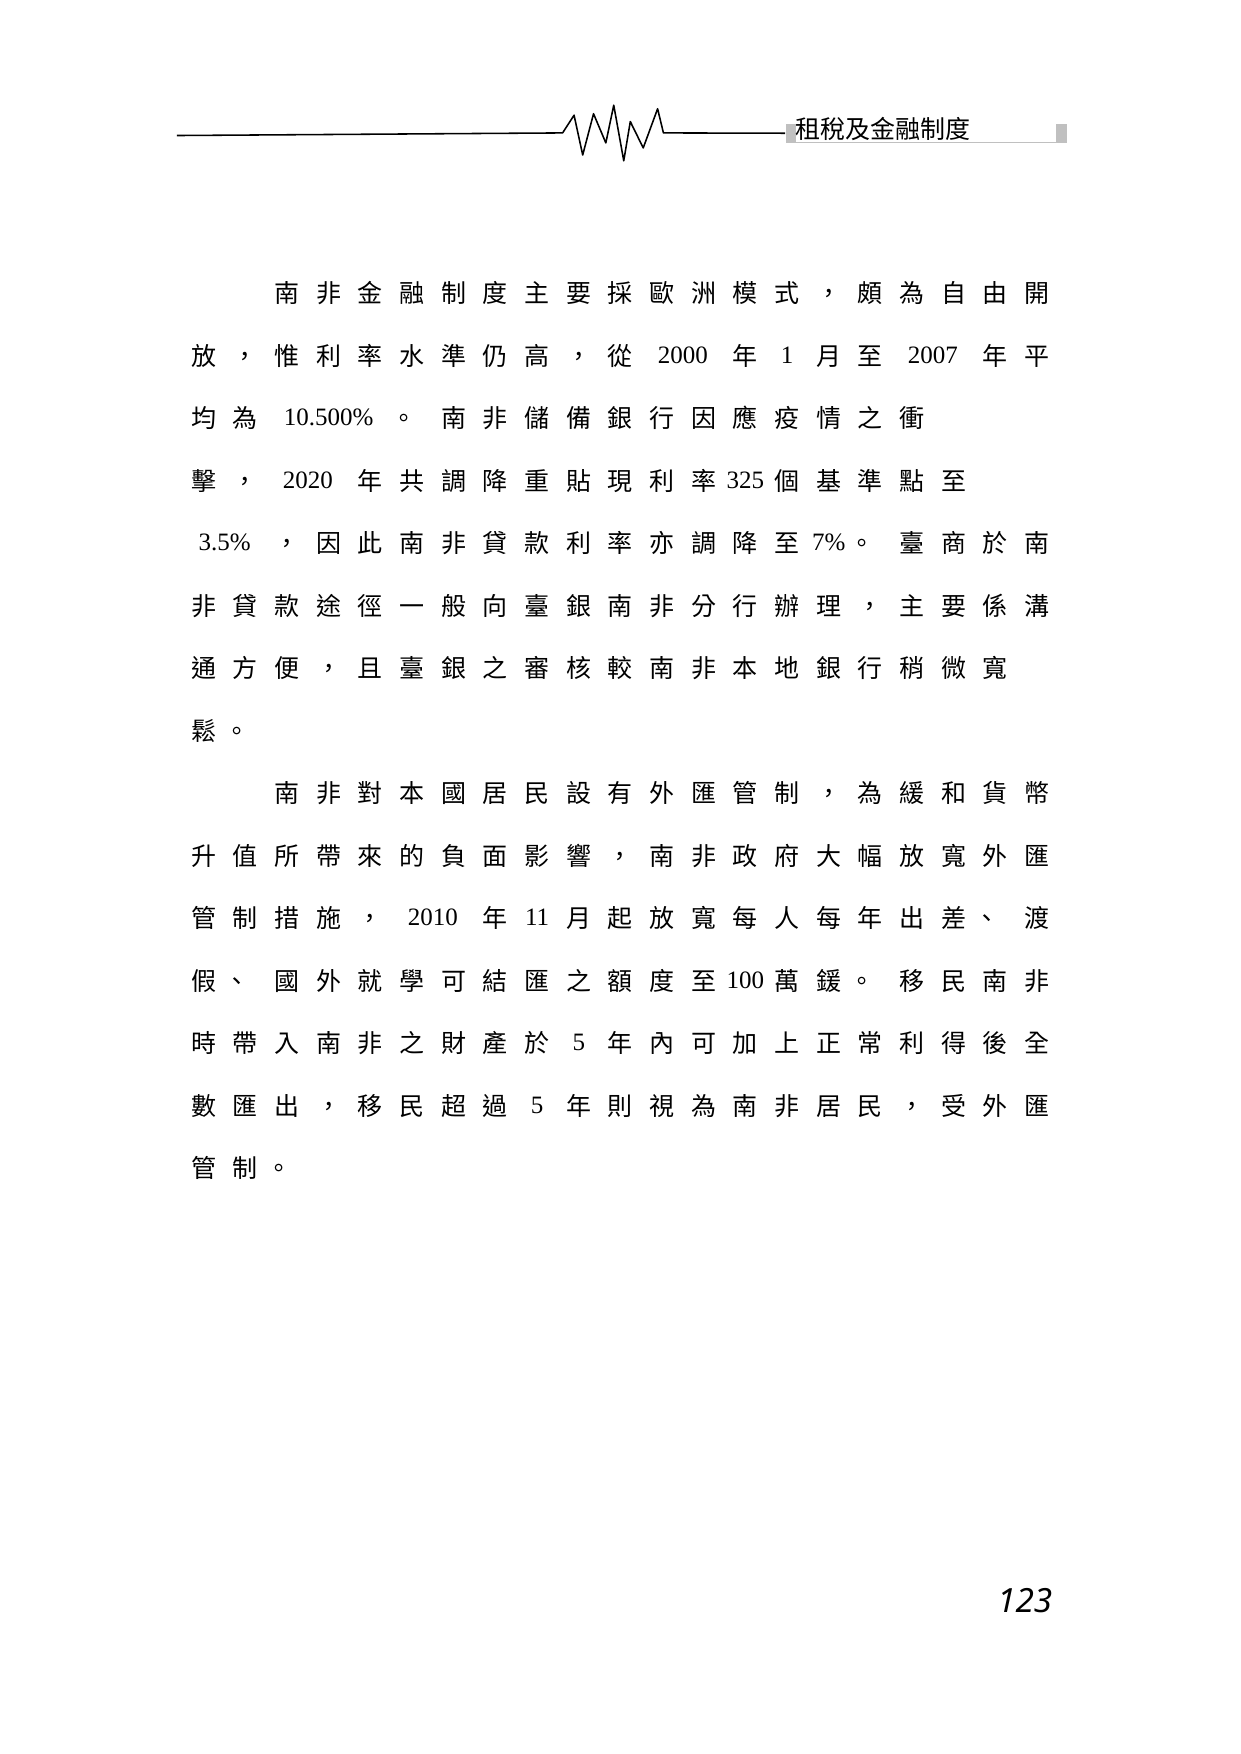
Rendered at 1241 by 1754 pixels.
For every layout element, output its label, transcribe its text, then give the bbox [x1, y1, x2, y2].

text 南非金融制度主要採歐洲模式，頗為自由開放，惟利率水準仍高，從2000年1月至2007年平均為10.500%。南非儲備銀行因應疫情之衝擊，2020年共調降重貼現利率325個基準點至3.5%，因此南非貸款利率亦調降至7%。臺商於南非貸款途徑一般向臺銀南非分行辦理，主要係溝通方便，且臺銀之審核較南非本地銀行稍微寬鬆。 [183, 250, 1058, 750]
text 南非對本國居民設有外匯管制，為緩和貨幣升值所帶來的負面影響，南非政府大幅放寬外匯管制措施，2010年11月起放寬每人每年出差、渡假、國外就學可結匯之額度至100萬鍰。移民南非時帶入南非之財產於5年內可加上正常利得後全數匯出，移民超過5年則視為南非居民，受外匯管制。 [183, 750, 1058, 1188]
